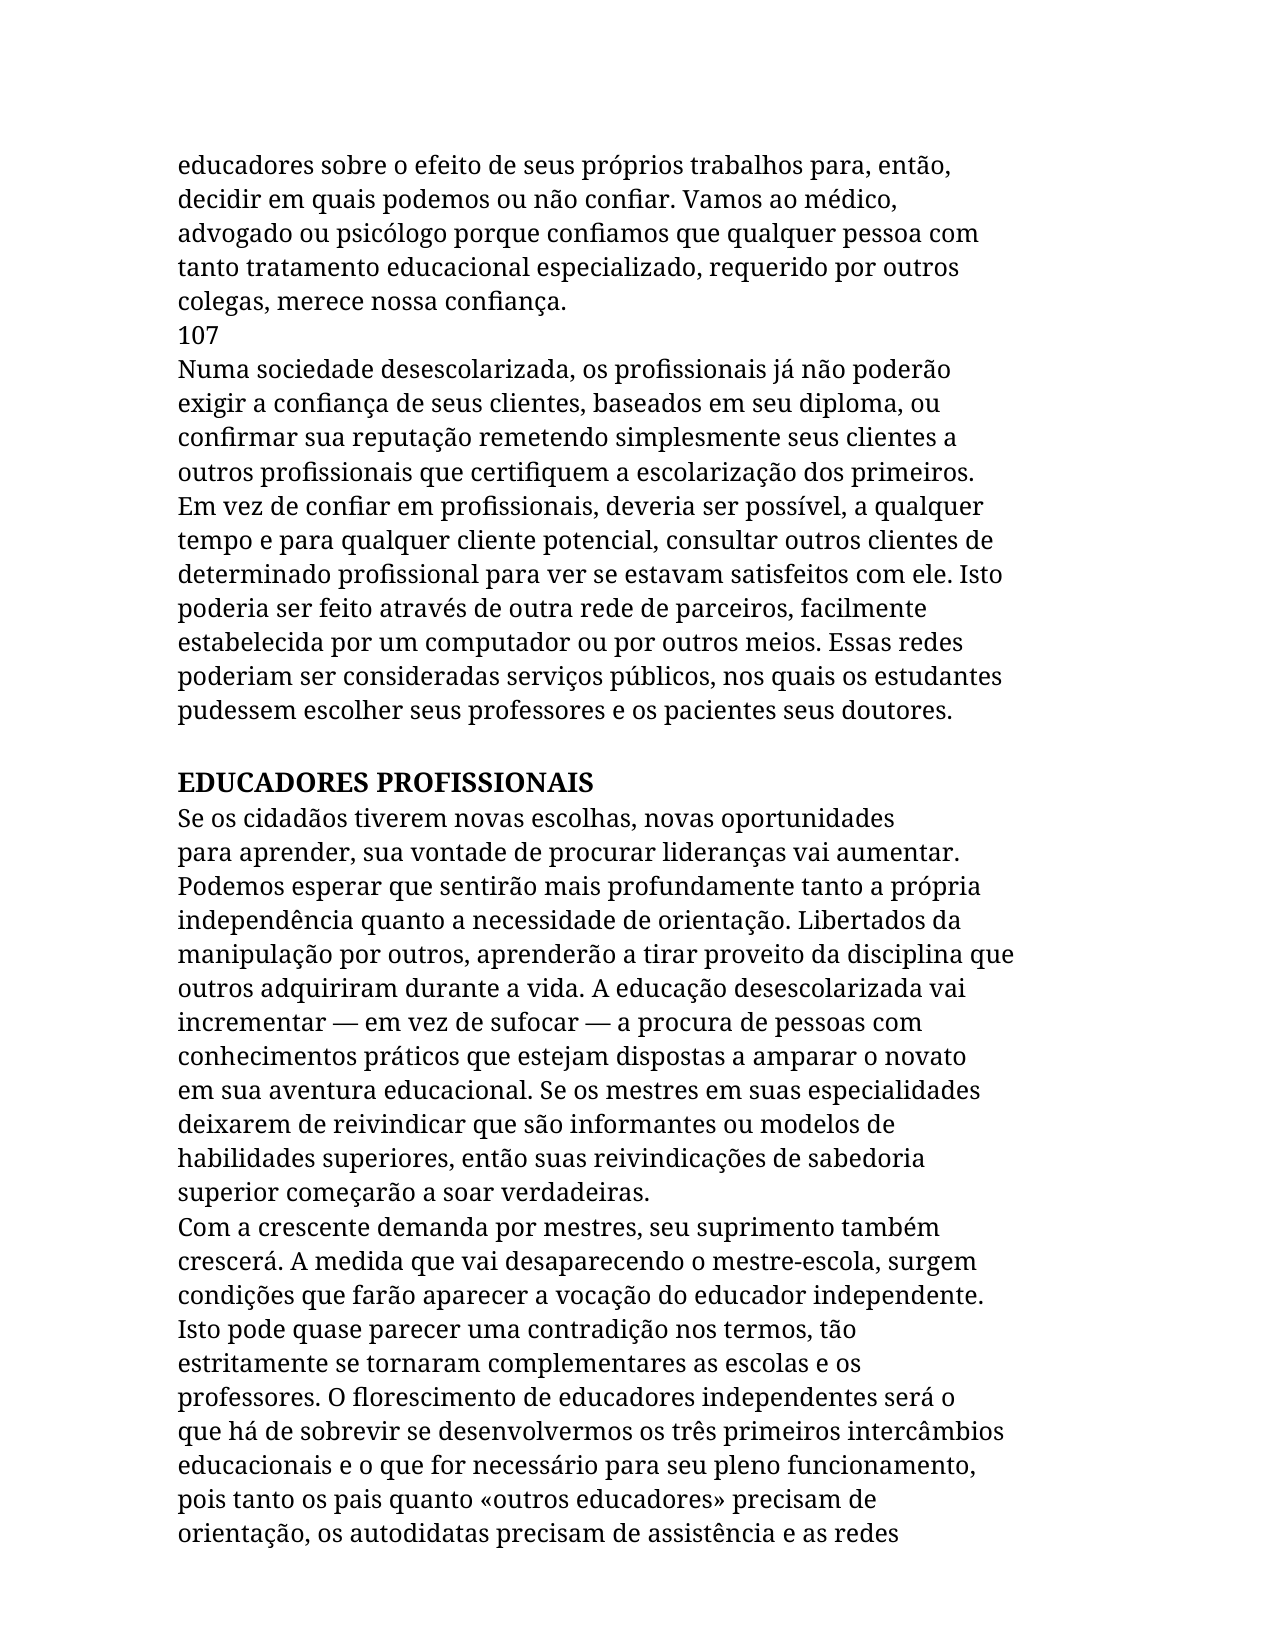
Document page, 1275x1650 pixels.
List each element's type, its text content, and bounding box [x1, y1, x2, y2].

text educadores sobre o efeito de seus próprios trabalhos para, então, [177, 148, 1098, 182]
text superior começarão a soar verdadeiras. [177, 1175, 1098, 1209]
text confirmar sua reputação remetendo simplesmente seus clientes a [177, 420, 1098, 454]
text decidir em quais podemos ou não confiar. Vamos ao médico, [177, 182, 1098, 216]
text determinado profissional para ver se estavam satisfeitos com ele. Isto [177, 556, 1098, 590]
text independência quanto a necessidade de orientação. Libertados da [177, 903, 1098, 937]
text conhecimentos práticos que estejam dispostas a amparar o novato [177, 1039, 1098, 1073]
text pois tanto os pais quanto «outros educadores» precisam de [177, 1482, 1098, 1516]
text incrementar — em vez de sufocar — a procura de pessoas com [177, 1005, 1098, 1039]
text exigir a confiança de seus clientes, baseados em seu diploma, ou [177, 386, 1098, 420]
text crescerá. A medida que vai desaparecendo o mestre-escola, surgem [177, 1243, 1098, 1277]
text Isto pode quase parecer uma contradição nos termos, tão [177, 1311, 1098, 1345]
text manipulação por outros, aprenderão a tirar proveito da disciplina que [177, 937, 1098, 971]
text Com a crescente demanda por mestres, seu suprimento também [177, 1209, 1098, 1243]
text em sua aventura educacional. Se os mestres em suas especialidades [177, 1073, 1098, 1107]
text Numa sociedade desescolarizada, os profissionais já não poderão [177, 352, 1098, 386]
text tempo e para qualquer cliente potencial, consultar outros clientes de [177, 522, 1098, 556]
text colegas, merece nossa confiança. [177, 284, 1098, 318]
text professores. O florescimento de educadores independentes será o [177, 1379, 1098, 1413]
text Em vez de confiar em profissionais, deveria ser possível, a qualquer [177, 488, 1098, 522]
text estabelecida por um computador ou por outros meios. Essas redes [177, 624, 1098, 658]
text poderia ser feito através de outra rede de parceiros, facilmente [177, 590, 1098, 624]
text EDUCADORES PROFISSIONAIS [177, 763, 1098, 800]
text para aprender, sua vontade de procurar lideranças vai aumentar. [177, 834, 1098, 868]
text outros adquiriram durante a vida. A educação desescolarizada vai [177, 971, 1098, 1005]
text poderiam ser consideradas serviços públicos, nos quais os estudantes [177, 658, 1098, 693]
text estritamente se tornaram complementares as escolas e os [177, 1345, 1098, 1379]
text orientação, os autodidatas precisam de assistência e as redes [177, 1516, 1098, 1550]
text deixarem de reivindicar que são informantes ou modelos de [177, 1107, 1098, 1141]
text condições que farão aparecer a vocação do educador independente. [177, 1277, 1098, 1311]
text advogado ou psicólogo porque confiamos que qualquer pessoa com [177, 216, 1098, 250]
text Se os cidadãos tiverem novas escolhas, novas oportunidades [177, 800, 1098, 834]
text que há de sobrevir se desenvolvermos os três primeiros intercâmbios [177, 1413, 1098, 1448]
text Podemos esperar que sentirão mais profundamente tanto a própria [177, 868, 1098, 903]
text pudessem escolher seus professores e os pacientes seus doutores. [177, 693, 1098, 727]
text educacionais e o que for necessário para seu pleno funcionamento, [177, 1448, 1098, 1482]
text outros profissionais que certifiquem a escolarização dos primeiros. [177, 454, 1098, 488]
text tanto tratamento educacional especializado, requerido por outros [177, 250, 1098, 284]
text 107 [177, 318, 1098, 352]
text habilidades superiores, então suas reivindicações de sabedoria [177, 1141, 1098, 1175]
